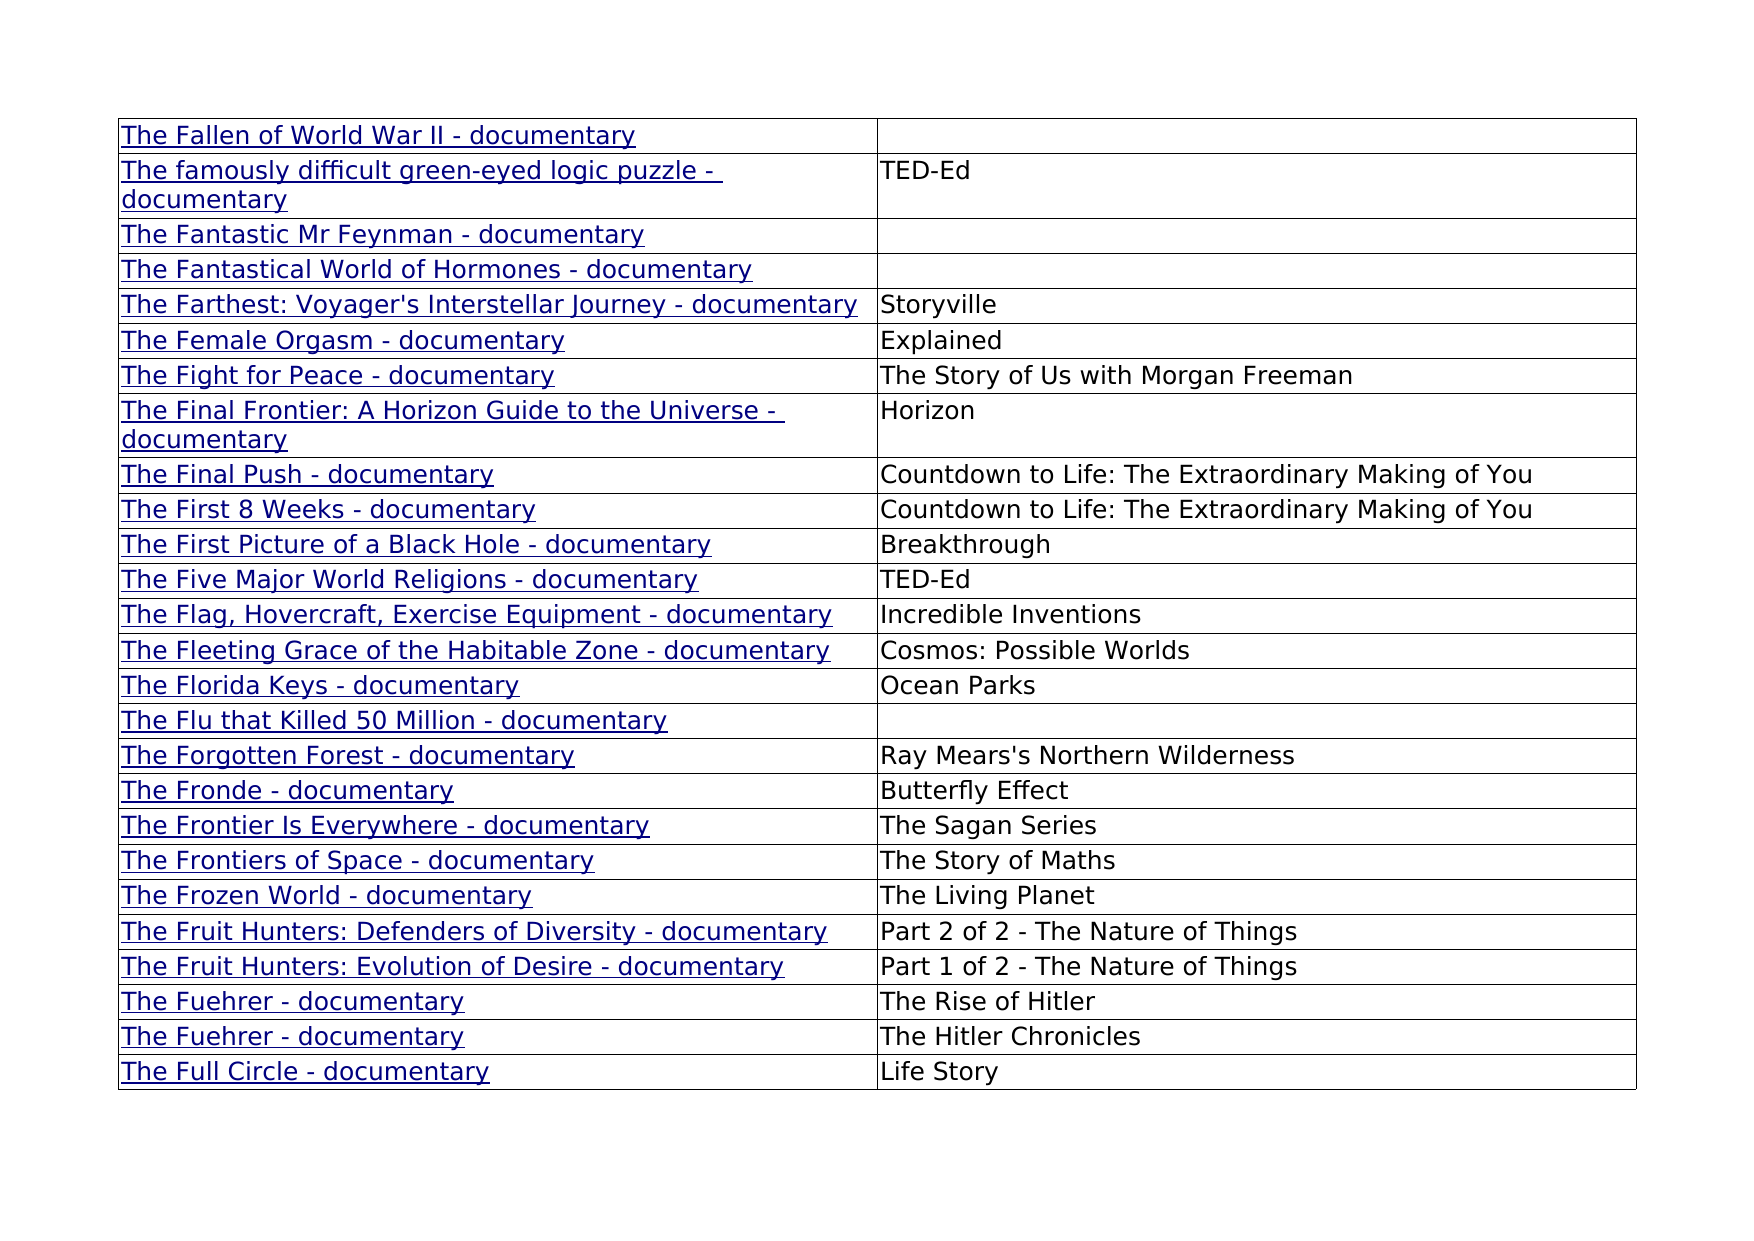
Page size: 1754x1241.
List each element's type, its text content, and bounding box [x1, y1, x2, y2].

table_cell The Fantastic Mr Feynman - documentary [119, 219, 877, 253]
table_cell The Fight for Peace - documentary [119, 359, 877, 393]
table_cell The First Picture of a Black Hole - documentary [119, 529, 877, 563]
table_cell The Final Push - documentary [119, 458, 877, 492]
table_cell Horizon [878, 394, 1636, 457]
table_cell The Fleeting Grace of the Habitable Zone - documentary [119, 634, 877, 668]
table_cell [878, 254, 1636, 288]
table_cell Breakthrough [878, 529, 1636, 563]
table_cell The Female Orgasm - documentary [119, 324, 877, 358]
table_cell The Forgotten Forest - documentary [119, 739, 877, 773]
table_cell The Fronde - documentary [119, 774, 877, 808]
table_cell Ocean Parks [878, 669, 1636, 703]
table_cell The Fruit Hunters: Defenders of Diversity - documentary [119, 915, 877, 949]
table_cell Ray Mears's Northern Wilderness [878, 739, 1636, 773]
table_cell Incredible Inventions [878, 599, 1636, 633]
table_cell The Story of Us with Morgan Freeman [878, 359, 1636, 393]
table_cell The Frontier Is Everywhere - documentary [119, 809, 877, 843]
table_cell The Fuehrer - documentary [119, 1020, 877, 1054]
table_cell The Fruit Hunters: Evolution of Desire - documentary [119, 950, 877, 984]
table_cell [878, 219, 1636, 253]
table_cell Countdown to Life: The Extraordinary Making of You [878, 494, 1636, 527]
table_cell The First 8 Weeks - documentary [119, 494, 877, 527]
table_cell [878, 119, 1636, 153]
table_cell [878, 704, 1636, 738]
table_cell The Sagan Series [878, 809, 1636, 843]
table_cell Part 2 of 2 - The Nature of Things [878, 915, 1636, 949]
table_cell The Frontiers of Space - documentary [119, 845, 877, 878]
table_cell The Story of Maths [878, 845, 1636, 878]
table_cell The Living Planet [878, 880, 1636, 914]
table_cell The Rise of Hitler [878, 985, 1636, 1019]
table_cell The Five Major World Religions - documentary [119, 564, 877, 598]
table_cell TED-Ed [878, 564, 1636, 598]
table_cell Part 1 of 2 - The Nature of Things [878, 950, 1636, 984]
table_cell The Hitler Chronicles [878, 1020, 1636, 1054]
table_cell TED-Ed [878, 154, 1636, 217]
table_cell Storyville [878, 289, 1636, 323]
table_cell The Fallen of World War II - documentary [119, 119, 877, 153]
table_cell The Flu that Killed 50 Million - documentary [119, 704, 877, 738]
table_cell The famously difficult green-eyed logic puzzle - documentary [119, 154, 877, 217]
table_cell The Final Frontier: A Horizon Guide to the Universe - documentary [119, 394, 877, 457]
table_cell The Fantastical World of Hormones - documentary [119, 254, 877, 288]
table_cell The Flag, Hovercraft, Exercise Equipment - documentary [119, 599, 877, 633]
table_cell Explained [878, 324, 1636, 358]
table_cell The Farthest: Voyager's Interstellar Journey - documentary [119, 289, 877, 323]
table_cell The Fuehrer - documentary [119, 985, 877, 1019]
table_cell The Frozen World - documentary [119, 880, 877, 914]
table_cell Cosmos: Possible Worlds [878, 634, 1636, 668]
table_cell The Florida Keys - documentary [119, 669, 877, 703]
table_cell Countdown to Life: The Extraordinary Making of You [878, 458, 1636, 492]
table_cell Life Story [878, 1055, 1636, 1089]
table_cell Butterfly Effect [878, 774, 1636, 808]
table_cell The Full Circle - documentary [119, 1055, 877, 1089]
